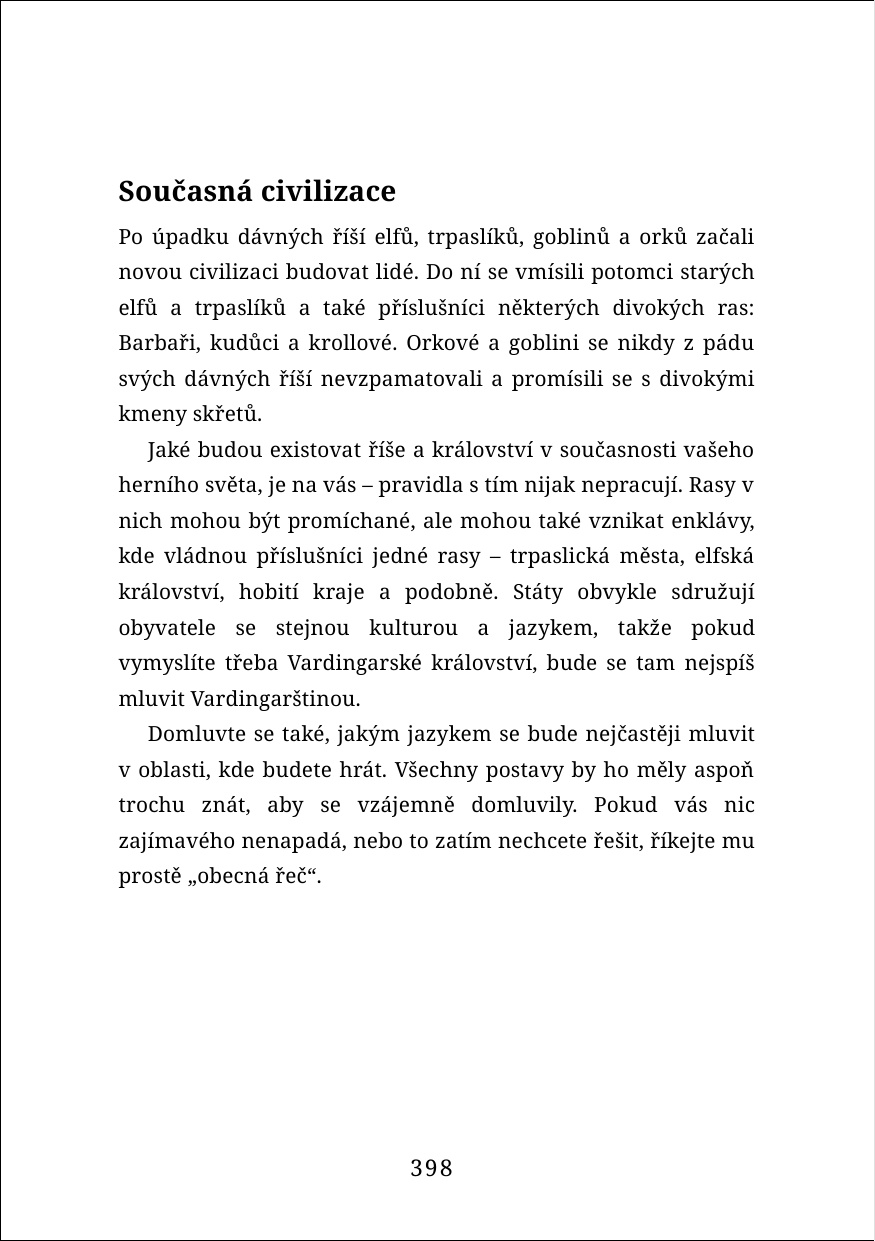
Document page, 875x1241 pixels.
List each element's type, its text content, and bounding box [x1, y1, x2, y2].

text Po úpadku dávných říší elfů, trpaslíků, goblinů a orků začali novou civilizaci budovat lidé. Do ní se vmísili potomci starých elfů a trpaslíků a také příslušníci některých divokých ras: Barbaři, kudůci a krollové. Orkové a goblini se nikdy z pádu svých dávných říší nevzpamatovali a promísili se s divokými kmeny skřetů. Jaké budou existovat říše a království v současnosti vašeho herního světa, je na vás – pravidla s tím nijak nepracují. Rasy v nich mohou být promíchané, ale mohou také vznikat enklávy, kde vládnou příslušníci jedné rasy – trpaslická města, elfská království, hobití kraje a podobně. Státy obvykle sdružují obyvatele se stejnou kulturou a jazykem, takže pokud vymyslíte třeba Vardingarské království, bude se tam nejspíš mluvit Vardingarštinou. Domluvte se také, jakým jazykem se bude nejčastěji mluvit v oblasti, kde budete hrát. Všechny postavy by ho měly aspoň trochu znát, aby se vzájemně domluvily. Pokud vás nic zajímavého nenapadá, nebo to zatím nechcete řešit, říkejte mu prostě „obecná řeč“. [118, 222, 756, 890]
subtitle Současná civilizace [118, 172, 756, 210]
